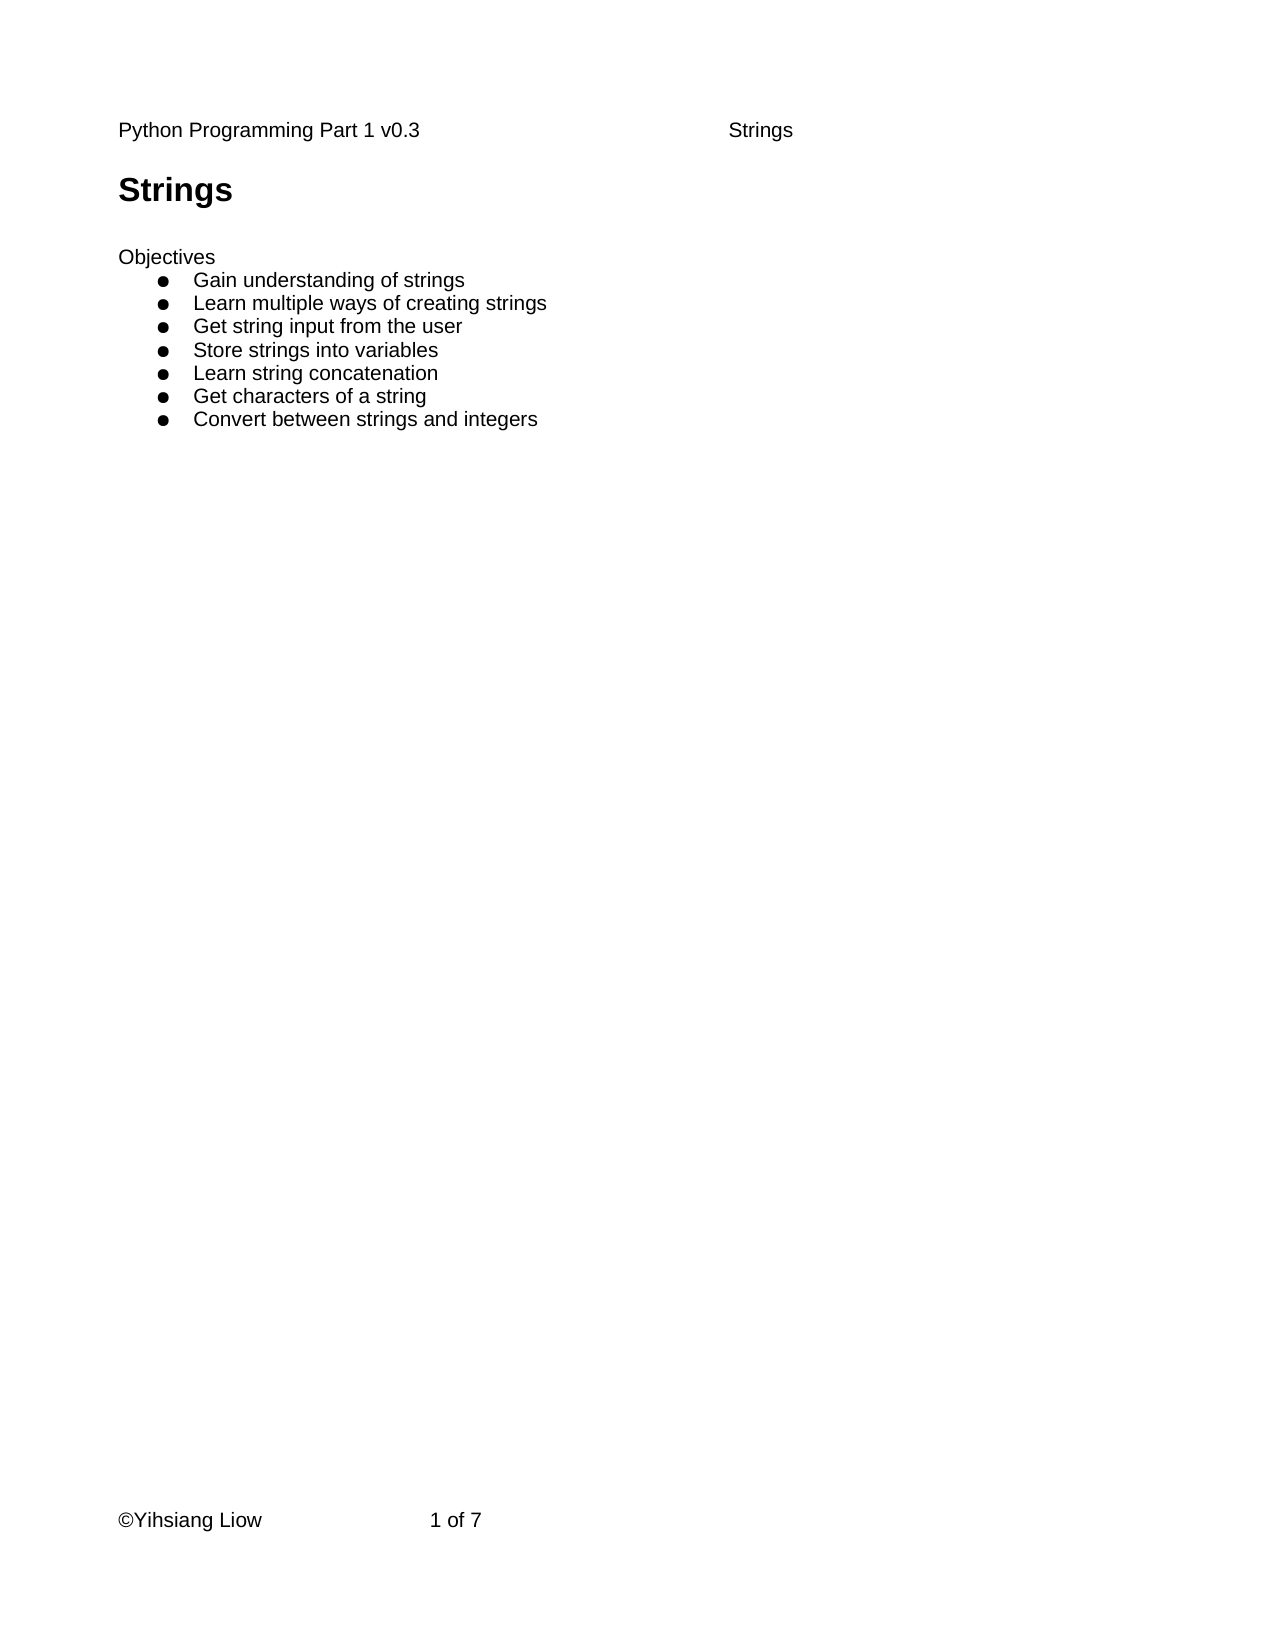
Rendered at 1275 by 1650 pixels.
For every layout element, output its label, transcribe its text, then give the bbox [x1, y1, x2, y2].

list Learn string concatenation [156, 362, 793, 385]
text Objectives [118, 245, 793, 269]
list Convert between strings and integers [156, 408, 793, 431]
text Strings [118, 171, 793, 208]
list Get string input from the user [156, 315, 793, 338]
list Gain understanding of strings [156, 269, 793, 292]
list Learn multiple ways of creating strings [156, 292, 793, 315]
list Get characters of a string [156, 385, 793, 408]
list Store strings into variables [156, 338, 793, 362]
